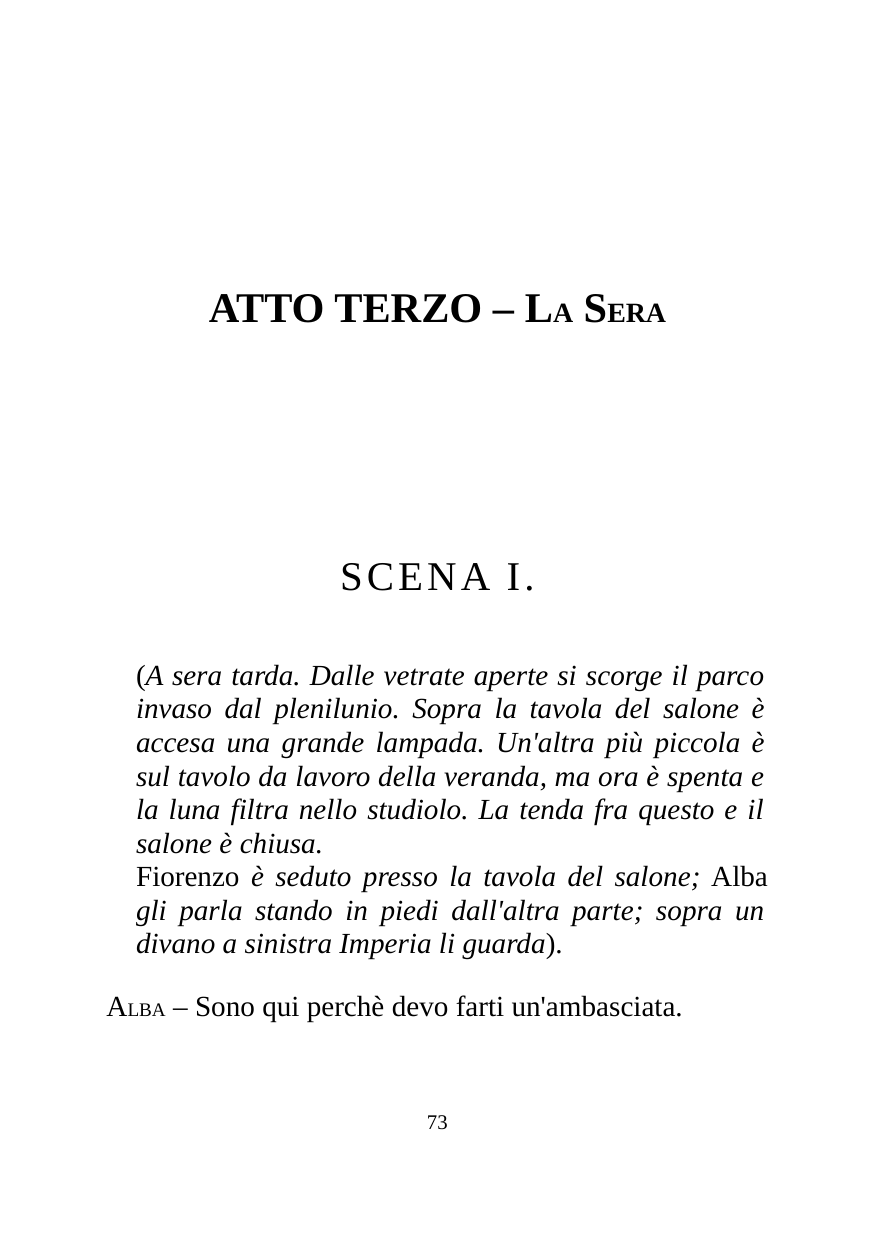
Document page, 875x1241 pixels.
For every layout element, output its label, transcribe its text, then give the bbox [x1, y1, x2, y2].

text (A sera tarda. Dalle vetrate aperte si scorge il parco invaso dal plenilunio. Sopra la tavola del salone è accesa una grande lampada. Un'altra più piccola è sul tavolo da lavoro della veranda, ma ora è spenta e la luna filtra nello studiolo. La tenda fra questo e il salone è chiusa. [136, 658, 768, 859]
subtitle SCENA I. [106, 552, 768, 599]
text Fiorenzo è seduto presso la tavola del salone; Alba gli parla stando in piedi dall'altra parte; sopra un divano a sinistra Imperia li guarda). [136, 859, 768, 960]
text Alba – Sono qui perchè devo farti un'ambasciata. [106, 989, 768, 1023]
subtitle ATTO TERZO – La Sera [106, 283, 768, 332]
